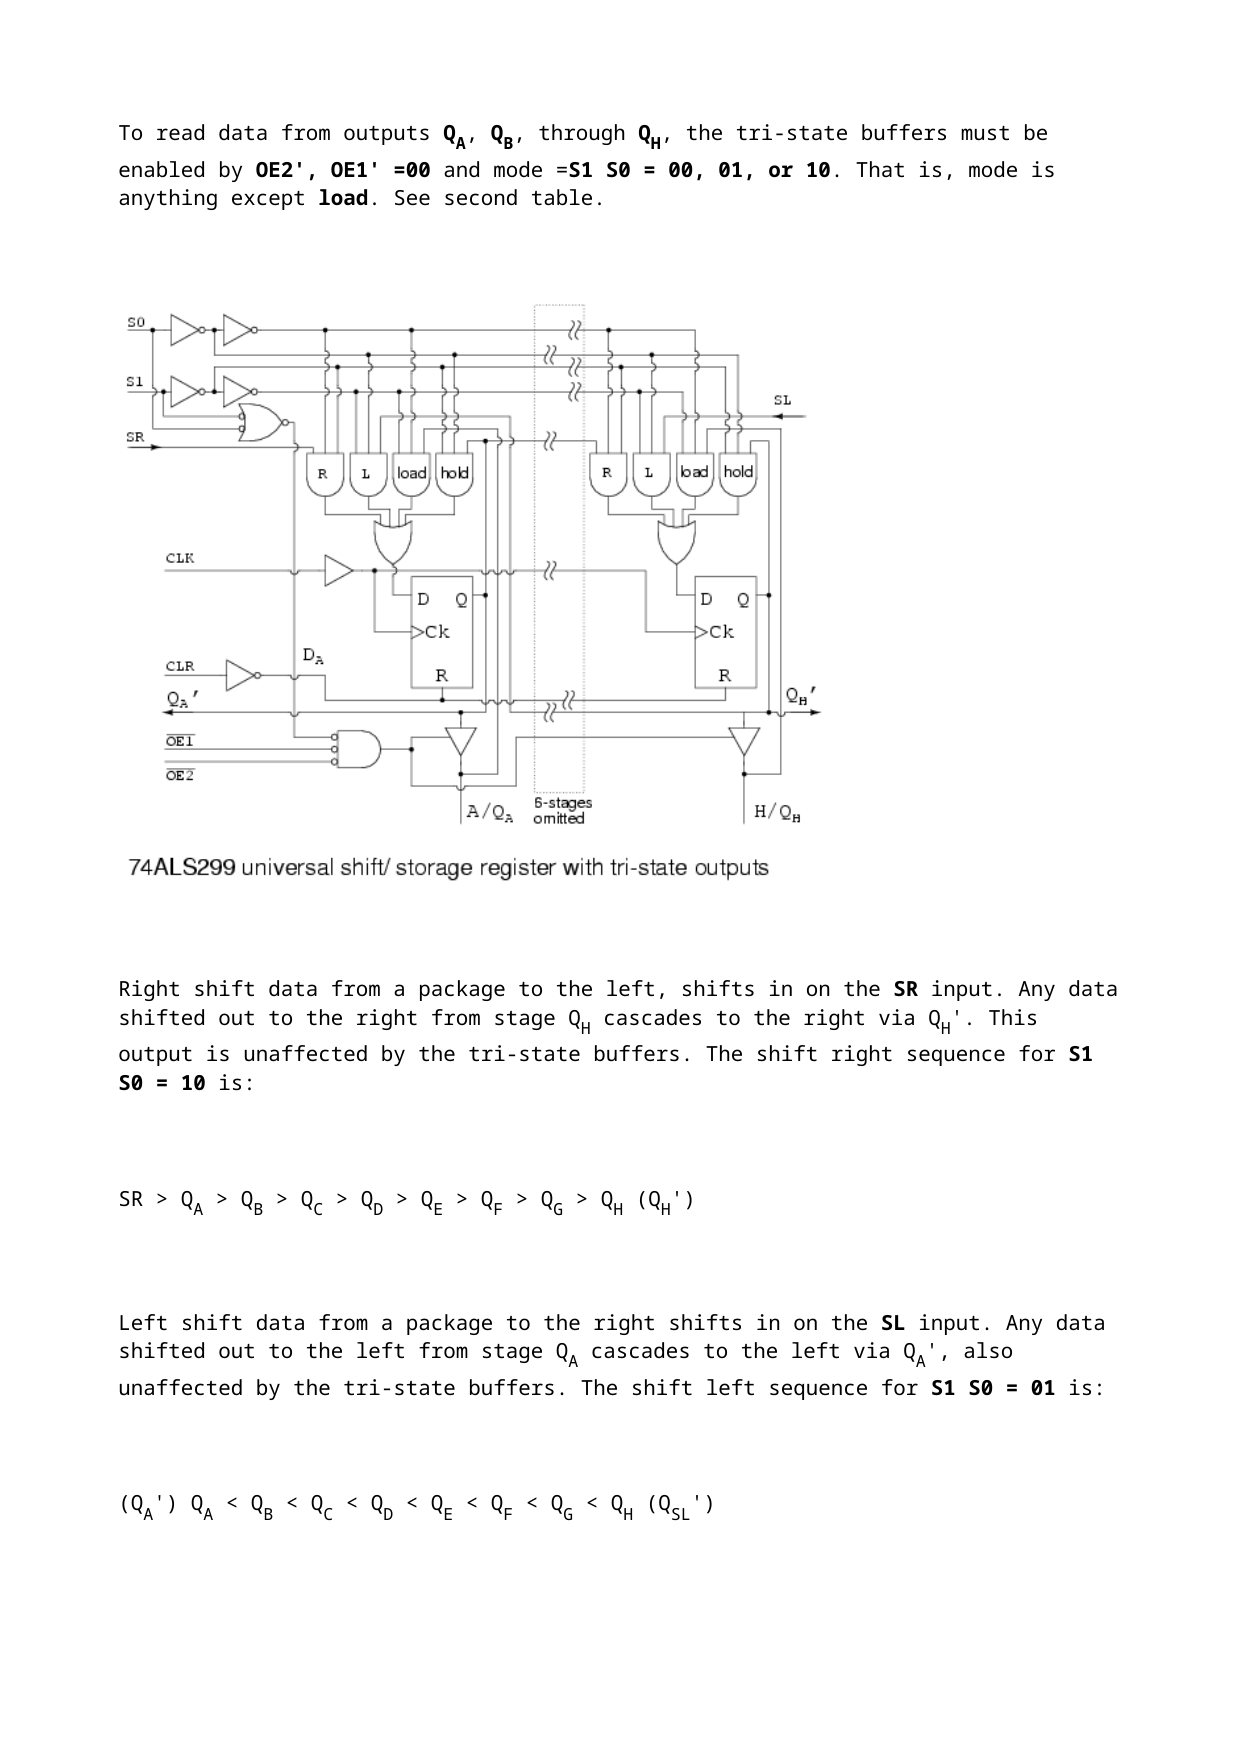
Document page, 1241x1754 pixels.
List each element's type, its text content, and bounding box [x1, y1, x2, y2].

text Left shift data from a package to the right shifts in on the SL input. Any data shifted out to the left from stage QA cascades to the left via QA', also unaffected by the tri-state buffers. The shift left sequence for S1 S0 = 01 is: [118, 1308, 1122, 1401]
text Right shift data from a package to the left, shifts in on the SR input. Any data shifted out to the right from stage QH cascades to the right via QH'. This output is unaffected by the tri-state buffers. The shift right sequence for S1 S0 = 10 is: [118, 974, 1122, 1096]
text SR > QA > QB > QC > QD > QE > QF > QG > QH (QH') [118, 1184, 1122, 1220]
picture [118, 298, 829, 887]
text (QA') QA < QB < QC < QD < QE < QF < QG < QH (QSL') [118, 1488, 1122, 1525]
text To read data from outputs QA, QB, through QH, the tri-state buffers must be enabled by OE2', OE1' =00 and mode =S1 S0 = 00, 01, or 10. That is, mode is anything except load. See second table. [118, 118, 1122, 212]
